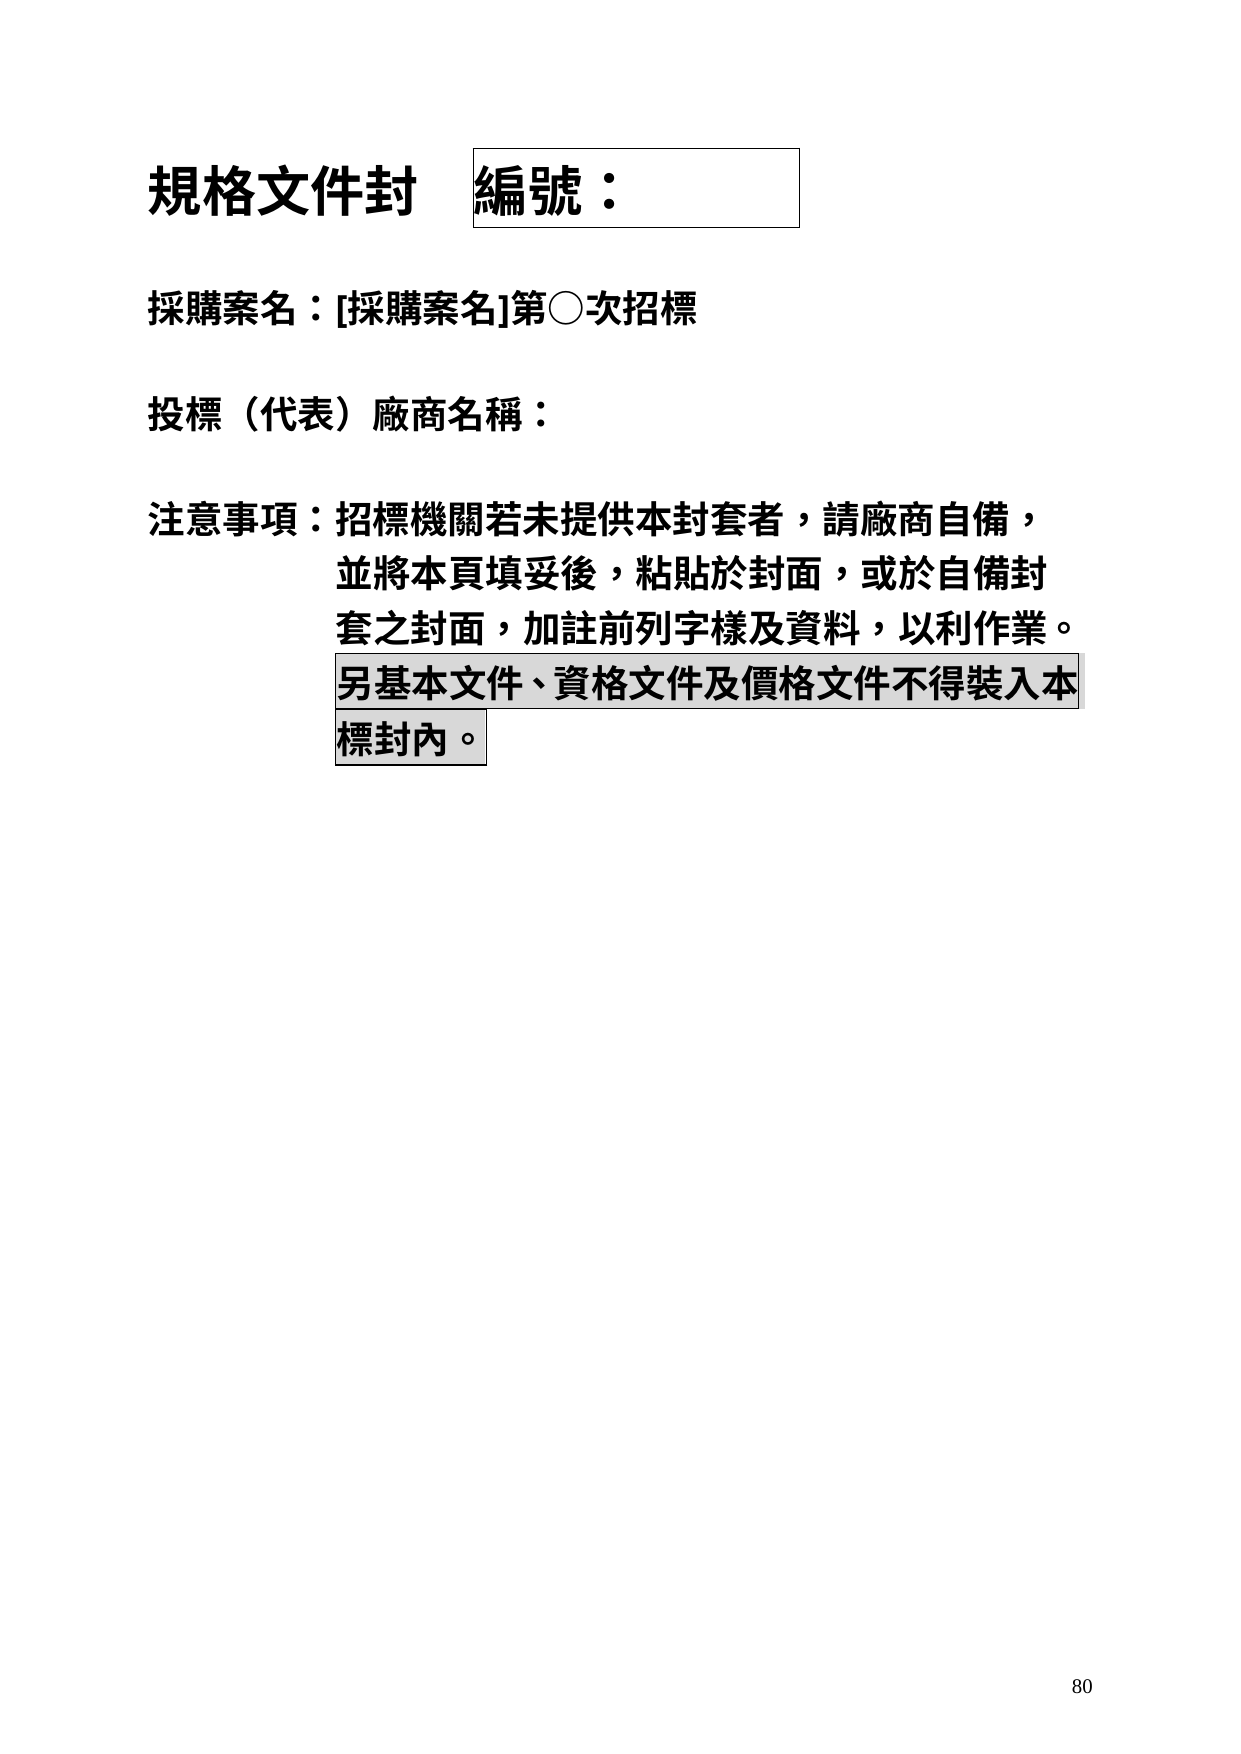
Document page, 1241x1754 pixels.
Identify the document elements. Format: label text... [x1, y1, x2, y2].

text 投標（代表）廠商名稱： [148, 385, 1079, 439]
text 注意事項：招標機關若未提供本封套者，請廠商自備，並將本頁填妥後，粘貼於封面，或於自備封套之封面，加註前列字樣及資料，以利作業。 另基本文件、資格文件及價格文件不得裝入本標封內。 [148, 490, 1079, 766]
text 規格文件封 [148, 148, 473, 228]
text 編號： [474, 149, 799, 227]
text 採購案名：[採購案名]第○次招標 [148, 279, 1079, 334]
text [800, 148, 1092, 228]
